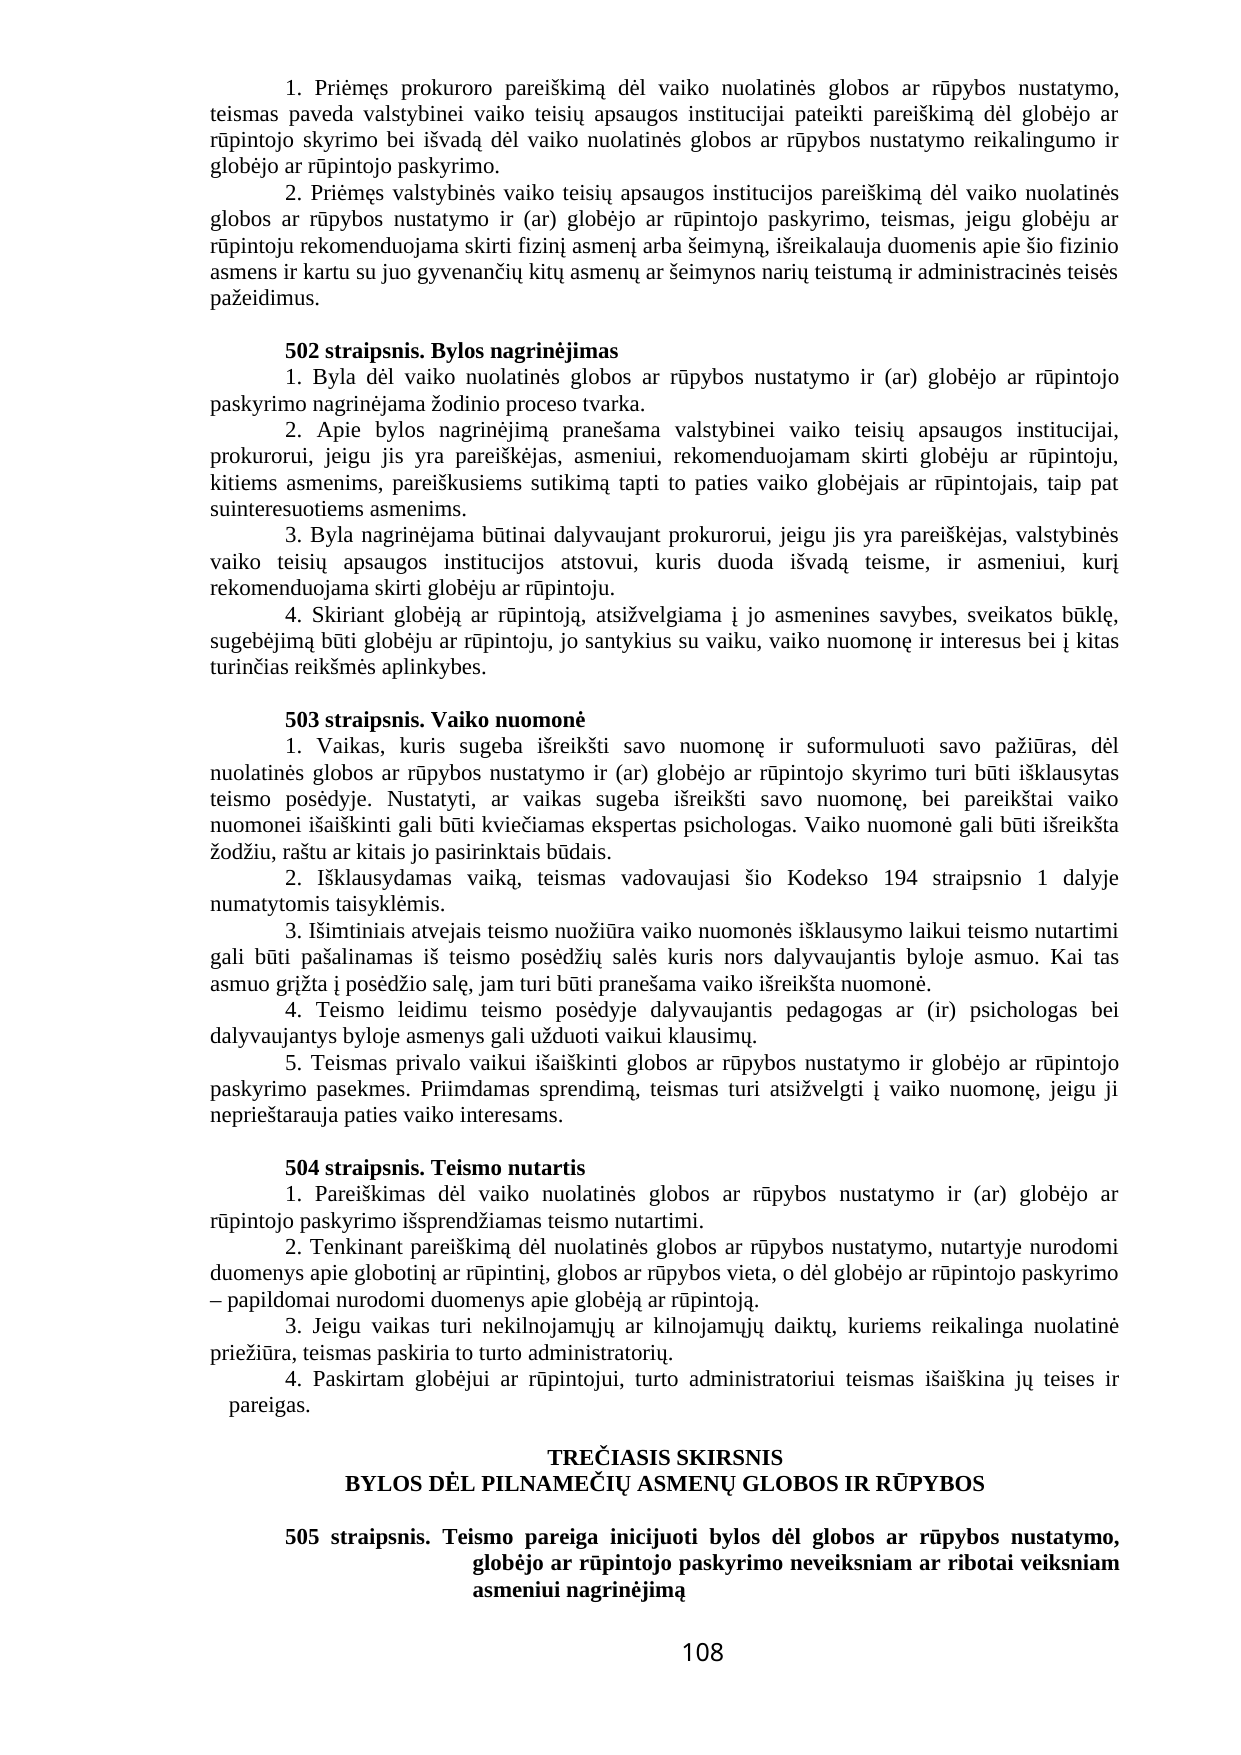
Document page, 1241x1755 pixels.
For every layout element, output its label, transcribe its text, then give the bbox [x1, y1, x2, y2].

text 1. Vaikas, kuris sugeba išreikšti savo nuomonę ir suformuluoti savo pažiūras, dėl nuolatinės globos ar rūpybos nustatymo ir (ar) globėjo ar rūpintojo skyrimo turi būti išklausytas teismo posėdyje. Nustatyti, ar vaikas sugeba išreikšti savo nuomonę, bei pareikštai vaiko nuomonei išaiškinti gali būti kviečiamas ekspertas psichologas. Vaiko nuomonė gali būti išreikšta žodžiu, raštu ar kitais jo pasirinktais būdais. [210, 732, 1120, 864]
text 502 straipsnis. Bylos nagrinėjimas [210, 337, 1120, 363]
text 2. Priėmęs valstybinės vaiko teisių apsaugos institucijos pareiškimą dėl vaiko nuolatinės globos ar rūpybos nustatymo ir (ar) globėjo ar rūpintojo paskyrimo, teismas, jeigu globėju ar rūpintoju rekomenduojama skirti fizinį asmenį arba šeimyną, išreikalauja duomenis apie šio fizinio asmens ir kartu su juo gyvenančių kitų asmenų ar šeimynos narių teistumą ir administracinės teisės pažeidimus. [210, 179, 1120, 311]
text 5. Teismas privalo vaikui išaiškinti globos ar rūpybos nustatymo ir globėjo ar rūpintojo paskyrimo pasekmes. Priimdamas sprendimą, teismas turi atsižvelgti į vaiko nuomonę, jeigu ji neprieštarauja paties vaiko interesams. [210, 1049, 1120, 1128]
text 4. Teismo leidimu teismo posėdyje dalyvaujantis pedagogas ar (ir) psichologas bei dalyvaujantys byloje asmenys gali užduoti vaikui klausimų. [210, 996, 1120, 1049]
text 4. Skiriant globėją ar rūpintoją, atsižvelgiama į jo asmenines savybes, sveikatos būklę, sugebėjimą būti globėju ar rūpintoju, jo santykius su vaiku, vaiko nuomonę ir interesus bei į kitas turinčias reikšmės aplinkybes. [210, 601, 1120, 680]
text 3. Jeigu vaikas turi nekilnojamųjų ar kilnojamųjų daiktų, kuriems reikalinga nuolatinė priežiūra, teismas paskiria to turto administratorių. [210, 1312, 1120, 1365]
text 1. Byla dėl vaiko nuolatinės globos ar rūpybos nustatymo ir (ar) globėjo ar rūpintojo paskyrimo nagrinėjama žodinio proceso tvarka. [210, 363, 1120, 416]
text 1. Pareiškimas dėl vaiko nuolatinės globos ar rūpybos nustatymo ir (ar) globėjo ar rūpintojo paskyrimo išsprendžiamas teismo nutartimi. [210, 1180, 1120, 1233]
text 2. Apie bylos nagrinėjimą pranešama valstybinei vaiko teisių apsaugos institucijai, prokurorui, jeigu jis yra pareiškėjas, asmeniui, rekomenduojamam skirti globėju ar rūpintoju, kitiems asmenims, pareiškusiems sutikimą tapti to paties vaiko globėjais ar rūpintojais, taip pat suinteresuotiems asmenims. [210, 416, 1120, 522]
text 2. Tenkinant pareiškimą dėl nuolatinės globos ar rūpybos nustatymo, nutartyje nurodomi duomenys apie globotinį ar rūpintinį, globos ar rūpybos vieta, o dėl globėjo ar rūpintojo paskyrimo – papildomai nurodomi duomenys apie globėją ar rūpintoją. [210, 1233, 1120, 1312]
subtitle TREČIASIS SKIRSNIS [210, 1444, 1120, 1470]
text 1. Priėmęs prokuroro pareiškimą dėl vaiko nuolatinės globos ar rūpybos nustatymo, teismas paveda valstybinei vaiko teisių apsaugos institucijai pateikti pareiškimą dėl globėjo ar rūpintojo skyrimo bei išvadą dėl vaiko nuolatinės globos ar rūpybos nustatymo reikalingumo ir globėjo ar rūpintojo paskyrimo. [210, 73, 1120, 179]
text 503 straipsnis. Vaiko nuomonė [210, 706, 1120, 732]
text 504 straipsnis. Teismo nutartis [210, 1154, 1120, 1180]
text 3. Byla nagrinėjama būtinai dalyvaujant prokurorui, jeigu jis yra pareiškėjas, valstybinės vaiko teisių apsaugos institucijos atstovui, kuris duoda išvadą teisme, ir asmeniui, kurį rekomenduojama skirti globėju ar rūpintoju. [210, 522, 1120, 601]
subtitle bylos dėl Pilnamečių asmenų globos ir rūpybos [210, 1470, 1120, 1497]
text 505 straipsnis. Teismo pareiga inicijuoti bylos dėl globos ar rūpybos nustatymo, globėjo ar rūpintojo paskyrimo neveiksniam ar ribotai veiksniam asmeniui nagrinėjimą [285, 1523, 1120, 1602]
text 4. Paskirtam globėjui ar rūpintojui, turto administratoriui teismas išaiškina jų teises ir pareigas. [229, 1365, 1120, 1418]
text 2. Išklausydamas vaiką, teismas vadovaujasi šio Kodekso 194 straipsnio 1 dalyje numatytomis taisyklėmis. [210, 864, 1120, 917]
text 3. Išimtiniais atvejais teismo nuožiūra vaiko nuomonės išklausymo laikui teismo nutartimi gali būti pašalinamas iš teismo posėdžių salės kuris nors dalyvaujantis byloje asmuo. Kai tas asmuo grįžta į posėdžio salę, jam turi būti pranešama vaiko išreikšta nuomonė. [210, 917, 1120, 996]
